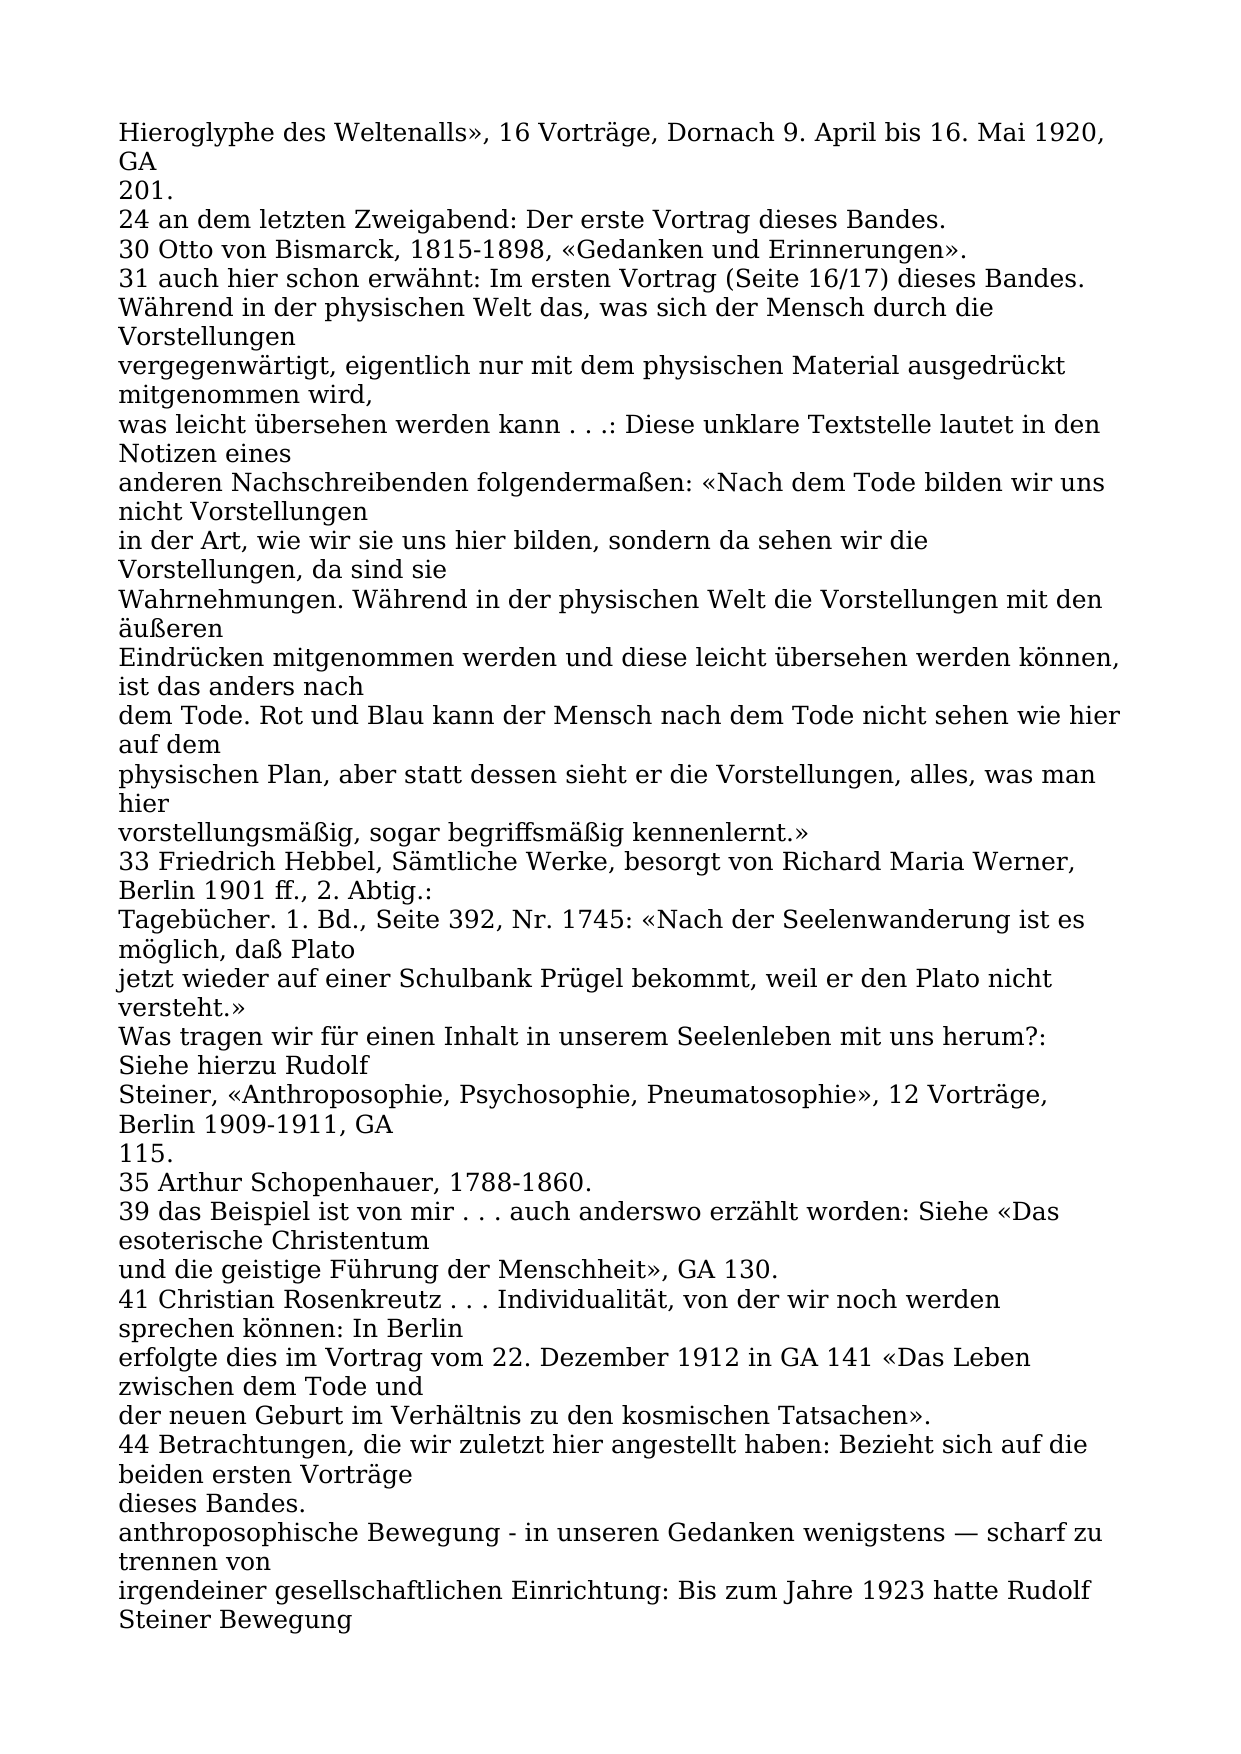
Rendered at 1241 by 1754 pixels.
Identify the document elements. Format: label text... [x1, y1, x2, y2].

text der neuen Geburt im Verhältnis zu den kosmischen Tatsachen». [118, 1401, 1122, 1431]
text irgendeiner gesellschaftlichen Einrichtung: Bis zum Jahre 1923 hatte Rudolf Steiner Bewegung [118, 1576, 1122, 1635]
text und die geistige Führung der Menschheit», GA 130. [118, 1256, 1122, 1285]
text 39 das Beispiel ist von mir . . . auch anderswo erzählt worden: Siehe «Das esoterische Christentum [118, 1197, 1122, 1256]
text jetzt wieder auf einer Schulbank Prügel bekommt, weil er den Plato nicht versteht.» [118, 964, 1122, 1022]
text 35 Arthur Schopenhauer, 1788-1860. [118, 1168, 1122, 1197]
text 24 an dem letzten Zweigabend: Der erste Vortrag dieses Bandes. [118, 206, 1122, 235]
text 41 Christian Rosenkreutz . . . Individualität, von der wir noch werden sprechen können: In Berlin [118, 1285, 1122, 1343]
text anthroposophische Bewegung - in unseren Gedanken wenigstens — scharf zu trennen von [118, 1518, 1122, 1576]
text 30 Otto von Bismarck, 1815-1898, «Gedanken und Erinnerungen». [118, 235, 1122, 264]
text Tagebücher. 1. Bd., Seite 392, Nr. 1745: «Nach der Seelenwanderung ist es möglich, daß Plato [118, 906, 1122, 964]
text was leicht übersehen werden kann . . .: Diese unklare Textstelle lautet in den Notizen eines [118, 410, 1122, 468]
text 115. [118, 1139, 1122, 1168]
text 201. [118, 176, 1122, 206]
text 31 auch hier schon erwähnt: Im ersten Vortrag (Seite 16/17) dieses Bandes. [118, 264, 1122, 293]
text Während in der physischen Welt das, was sich der Mensch durch die Vorstellungen [118, 293, 1122, 351]
text in der Art, wie wir sie uns hier bilden, sondern da sehen wir die Vorstellungen, da sind sie [118, 526, 1122, 585]
text Eindrücken mitgenommen werden und diese leicht übersehen werden können, ist das anders nach [118, 643, 1122, 701]
text Was tragen wir für einen Inhalt in unserem Seelenleben mit uns herum?: Siehe hierzu Rudolf [118, 1022, 1122, 1081]
text Hieroglyphe des Weltenalls», 16 Vorträge, Dornach 9. April bis 16. Mai 1920, GA [118, 118, 1122, 176]
text dem Tode. Rot und Blau kann der Mensch nach dem Tode nicht sehen wie hier auf dem [118, 701, 1122, 760]
text physischen Plan, aber statt dessen sieht er die Vorstellungen, alles, was man hier [118, 760, 1122, 818]
text 44 Betrachtungen, die wir zuletzt hier angestellt haben: Bezieht sich auf die beiden ersten Vorträge [118, 1431, 1122, 1489]
text dieses Bandes. [118, 1489, 1122, 1518]
text anderen Nachschreibenden folgendermaßen: «Nach dem Tode bilden wir uns nicht Vorstellungen [118, 468, 1122, 526]
text vergegenwärtigt, eigentlich nur mit dem physischen Material ausgedrückt mitgenommen wird, [118, 351, 1122, 410]
text Steiner, «Anthroposophie, Psychosophie, Pneumatosophie», 12 Vorträge, Berlin 1909-1911, GA [118, 1081, 1122, 1139]
text Wahrnehmungen. Während in der physischen Welt die Vorstellungen mit den äußeren [118, 585, 1122, 643]
text erfolgte dies im Vortrag vom 22. Dezember 1912 in GA 141 «Das Leben zwischen dem Tode und [118, 1343, 1122, 1401]
text vorstellungsmäßig, sogar begriffsmäßig kennenlernt.» [118, 818, 1122, 847]
text 33 Friedrich Hebbel, Sämtliche Werke, besorgt von Richard Maria Werner, Berlin 1901 ff., 2. Abtig.: [118, 847, 1122, 906]
